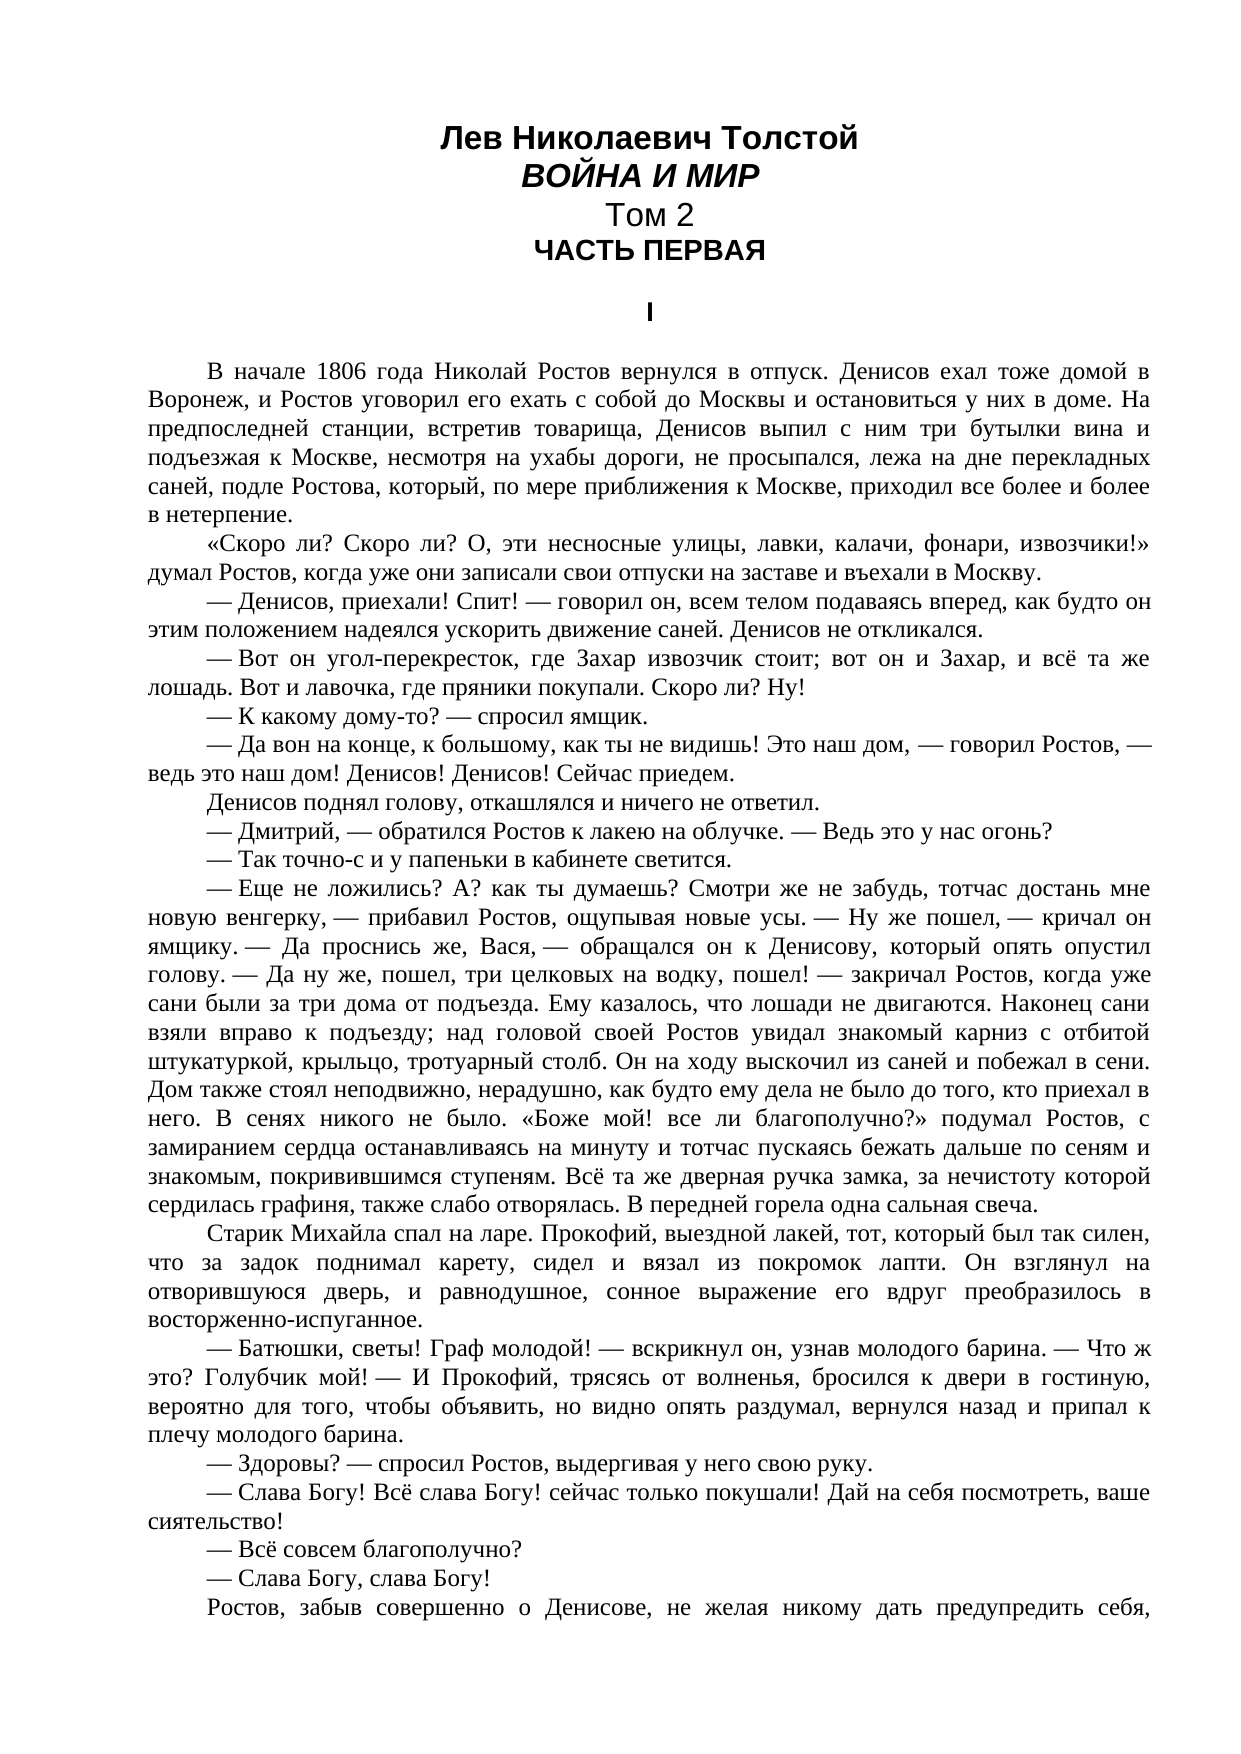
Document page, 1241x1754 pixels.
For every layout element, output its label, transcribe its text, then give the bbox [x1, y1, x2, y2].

text — Всё совсем благополучно? [148, 1534, 1152, 1563]
subtitle ВОЙНА И МИР [148, 157, 1152, 195]
subtitle ЧАСТЬ ПЕРВАЯ [148, 233, 1152, 267]
text — Денисов, приехали! Спит! — говорил он, всем телом подаваясь вперед, как будто он этим положением надеялся ускорить движение саней. Денисов не откликался. [148, 586, 1152, 643]
text Ростов, забыв совершенно о Денисове, не желая никому дать предупредить себя, [148, 1592, 1152, 1621]
text — Вот он угол-перекресток, где Захар извозчик стоит; вот он и Захар, и всё та же лошадь. Вот и лавочка, где пряники покупали. Скоро ли? Ну! [148, 643, 1152, 701]
text — Батюшки, светы! Граф молодой! — вскрикнул он, узнав молодого барина. — Что ж это? Голубчик мой! — И Прокофий, трясясь от волненья, бросился к двери в гостиную, вероятно для того, чтобы объявить, но видно опять раздумал, вернулся назад и припал к плечу молодого барина. [148, 1333, 1152, 1448]
text — Здоровы? — спросил Ростов, выдергивая у него свою руку. [148, 1448, 1152, 1477]
text — Слава Богу! Всё слава Богу! сейчас только покушали! Дай на себя посмотреть, ваше сиятельство! [148, 1477, 1152, 1534]
subtitle I [148, 296, 1152, 327]
text — Дмитрий, — обратился Ростов к лакею на облучке. — Ведь это у нас огонь? [148, 816, 1152, 844]
subtitle Том 2 [148, 195, 1152, 233]
subtitle Лев Николаевич Толстой [148, 118, 1152, 157]
text Денисов поднял голову, откашлялся и ничего не ответил. [148, 787, 1152, 816]
text — Еще не ложились? А? как ты думаешь? Смотри же не забудь, тотчас достань мне новую венгерку, — прибавил Ростов, ощупывая новые усы. — Ну же пошел, — кричал он ямщику. — Да проснись же, Вася, — обращался он к Денисову, который опять опустил голову. — Да ну же, пошел, три целковых на водку, пошел! — закричал Ростов, когда уже сани были за три дома от подъезда. Ему казалось, что лошади не двигаются. Наконец сани взяли вправо к подъезду; над головой своей Ростов увидал знакомый карниз с отбитой штукатуркой, крыльцо, тротуарный столб. Он на ходу выскочил из саней и побежал в сени. Дом также стоял неподвижно, нерадушно, как будто ему дела не было до того, кто приехал в него. В сенях никого не было. «Боже мой! все ли благополучно?» подумал Ростов, с замиранием сердца останавливаясь на минуту и тотчас пускаясь бежать дальше по сеням и знакомым, покривившимся ступеням. Всё та же дверная ручка замка, за нечистоту которой сердилась графиня, также слабо отворялась. В передней горела одна сальная свеча. [148, 873, 1152, 1218]
text — Да вон на конце, к большому, как ты не видишь! Это наш дом, — говорил Ростов, — ведь это наш дом! Денисов! Денисов! Сейчас приедем. [148, 729, 1152, 787]
text — К какому дому-то? — спросил ямщик. [148, 701, 1152, 729]
text — Слава Богу, слава Богу! [148, 1563, 1152, 1592]
text Старик Михайла спал на ларе. Прокофий, выездной лакей, тот, который был так силен, что за задок поднимал карету, сидел и вязал из покромок лапти. Он взглянул на отворившуюся дверь, и равнодушное, сонное выражение его вдруг преобразилось в восторженно-испуганное. [148, 1218, 1152, 1333]
text В начале 1806 года Николай Ростов вернулся в отпуск. Денисов ехал тоже домой в Воронеж, и Ростов уговорил его ехать с собой до Москвы и остановиться у них в доме. На предпоследней станции, встретив товарища, Денисов выпил с ним три бутылки вина и подъезжая к Москве, несмотря на ухабы дороги, не просыпался, лежа на дне перекладных саней, подле Ростова, который, по мере приближения к Москве, приходил все более и более в нетерпение. [148, 356, 1152, 528]
text — Так точно-с и у папеньки в кабинете светится. [148, 844, 1152, 873]
text «Скоро ли? Скоро ли? О, эти несносные улицы, лавки, калачи, фонари, извозчики!» думал Ростов, когда уже они записали свои отпуски на заставе и въехали в Москву. [148, 528, 1152, 586]
